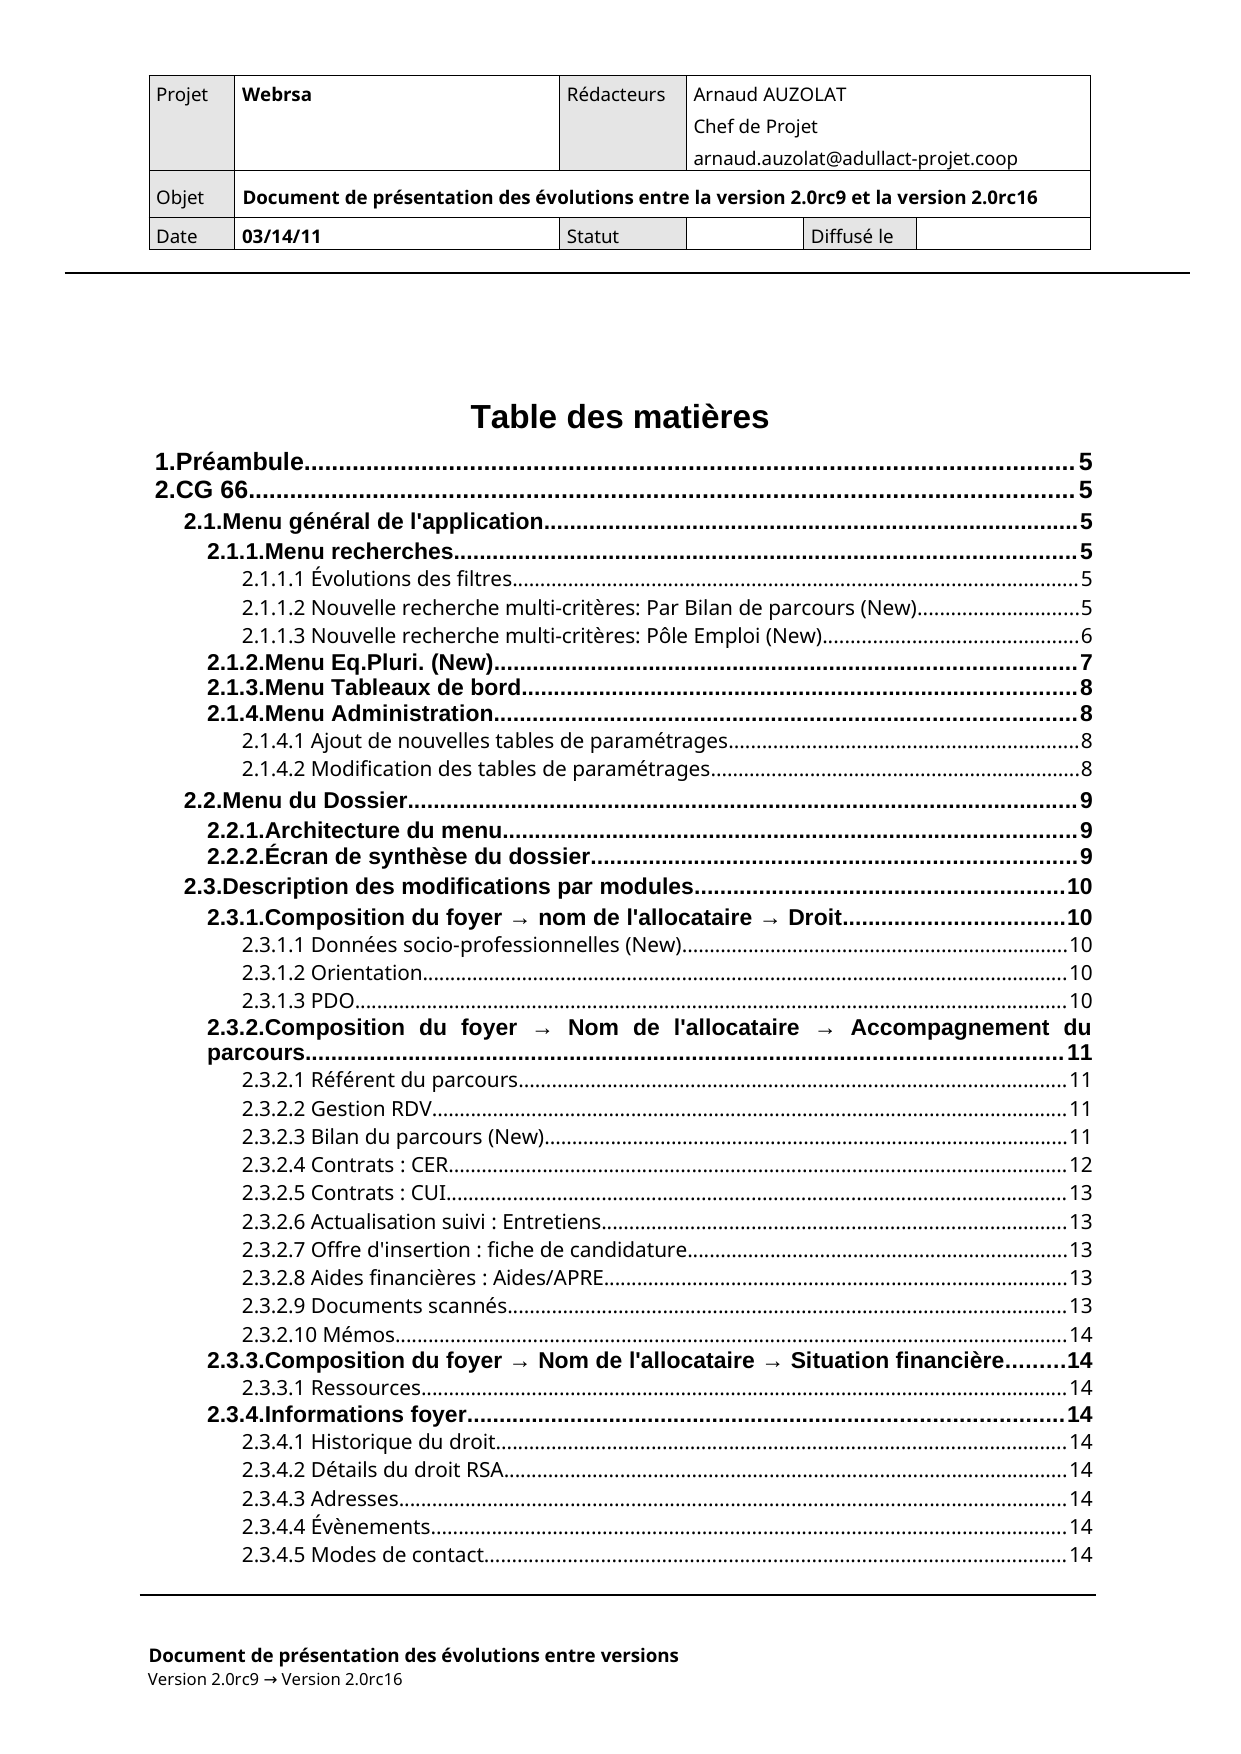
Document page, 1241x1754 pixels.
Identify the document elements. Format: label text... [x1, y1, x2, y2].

text 2.3.2.3 Bilan du parcours (New) 11 [236, 1122, 1092, 1150]
text 2.1.1.Menu recherches 5 [207, 539, 1092, 564]
text 2.3.4.2 Détails du droit RSA 14 [236, 1455, 1092, 1484]
text 2.3.1.Composition du foyer → nom de l'allocataire → Droit 10 [207, 904, 1092, 930]
text 2.3.4.5 Modes de contact 14 [236, 1540, 1092, 1568]
text 2.3.4.1 Historique du droit 14 [236, 1427, 1092, 1455]
text 2.3.2.8 Aides financières : Aides/APRE 13 [236, 1263, 1092, 1291]
text 2.3.2.2 Gestion RDV 11 [236, 1094, 1092, 1122]
text 2.3.2.4 Contrats : CER 12 [236, 1150, 1092, 1178]
text 2.3.1.1 Données socio-professionnelles (New) 10 [236, 930, 1092, 958]
text 2.3.Description des modifications par modules 10 [177, 874, 1092, 899]
text 1.Préambule 5 [148, 447, 1092, 476]
text 2.1.4.Menu Administration 8 [207, 700, 1092, 726]
text 2.3.4.Informations foyer 14 [207, 1402, 1092, 1427]
text 2.3.2.Composition du foyer → Nom de l'allocataire → Accompagnement du parcours 11 [207, 1014, 1092, 1066]
text 2.3.2.10 Mémos 14 [236, 1320, 1092, 1348]
text 2.1.4.2 Modification des tables de paramétrages 8 [236, 754, 1092, 782]
text 2.1.3.Menu Tableaux de bord 8 [207, 675, 1092, 700]
text 2.1.4.1 Ajout de nouvelles tables de paramétrages 8 [236, 726, 1092, 754]
text 2.3.3.Composition du foyer → Nom de l'allocataire → Situation financière 14 [207, 1348, 1092, 1373]
text 2.3.2.7 Offre d'insertion : fiche de candidature 13 [236, 1235, 1092, 1263]
text 2.2.Menu du Dossier 9 [177, 787, 1092, 813]
text 2.3.4.4 Évènements 14 [236, 1512, 1092, 1540]
text 2.3.2.5 Contrats : CUI 13 [236, 1178, 1092, 1207]
text 2.1.1.3 Nouvelle recherche multi-critères: Pôle Emploi (New) 6 [236, 621, 1092, 649]
subtitle Table des matières [148, 398, 1092, 435]
text 2.2.2.Écran de synthèse du dossier 9 [207, 843, 1092, 869]
text 2.3.2.9 Documents scannés 13 [236, 1291, 1092, 1320]
text 2.2.1.Architecture du menu 9 [207, 818, 1092, 843]
text 2.3.1.2 Orientation 10 [236, 958, 1092, 986]
text 2.3.2.6 Actualisation suivi : Entretiens 13 [236, 1207, 1092, 1235]
text 2.1.Menu général de l'application 5 [177, 508, 1092, 534]
text 2.3.4.3 Adresses 14 [236, 1484, 1092, 1512]
text 2.1.1.2 Nouvelle recherche multi-critères: Par Bilan de parcours (New) 5 [236, 593, 1092, 621]
text 2.CG 66 5 [148, 476, 1092, 503]
text 2.3.1.3 PDO 10 [236, 986, 1092, 1014]
text 2.3.3.1 Ressources 14 [236, 1373, 1092, 1402]
text 2.1.2.Menu Eq.Pluri. (New) 7 [207, 649, 1092, 675]
text 2.1.1.1 Évolutions des filtres 5 [236, 564, 1092, 593]
text 2.3.2.1 Référent du parcours 11 [236, 1066, 1092, 1094]
